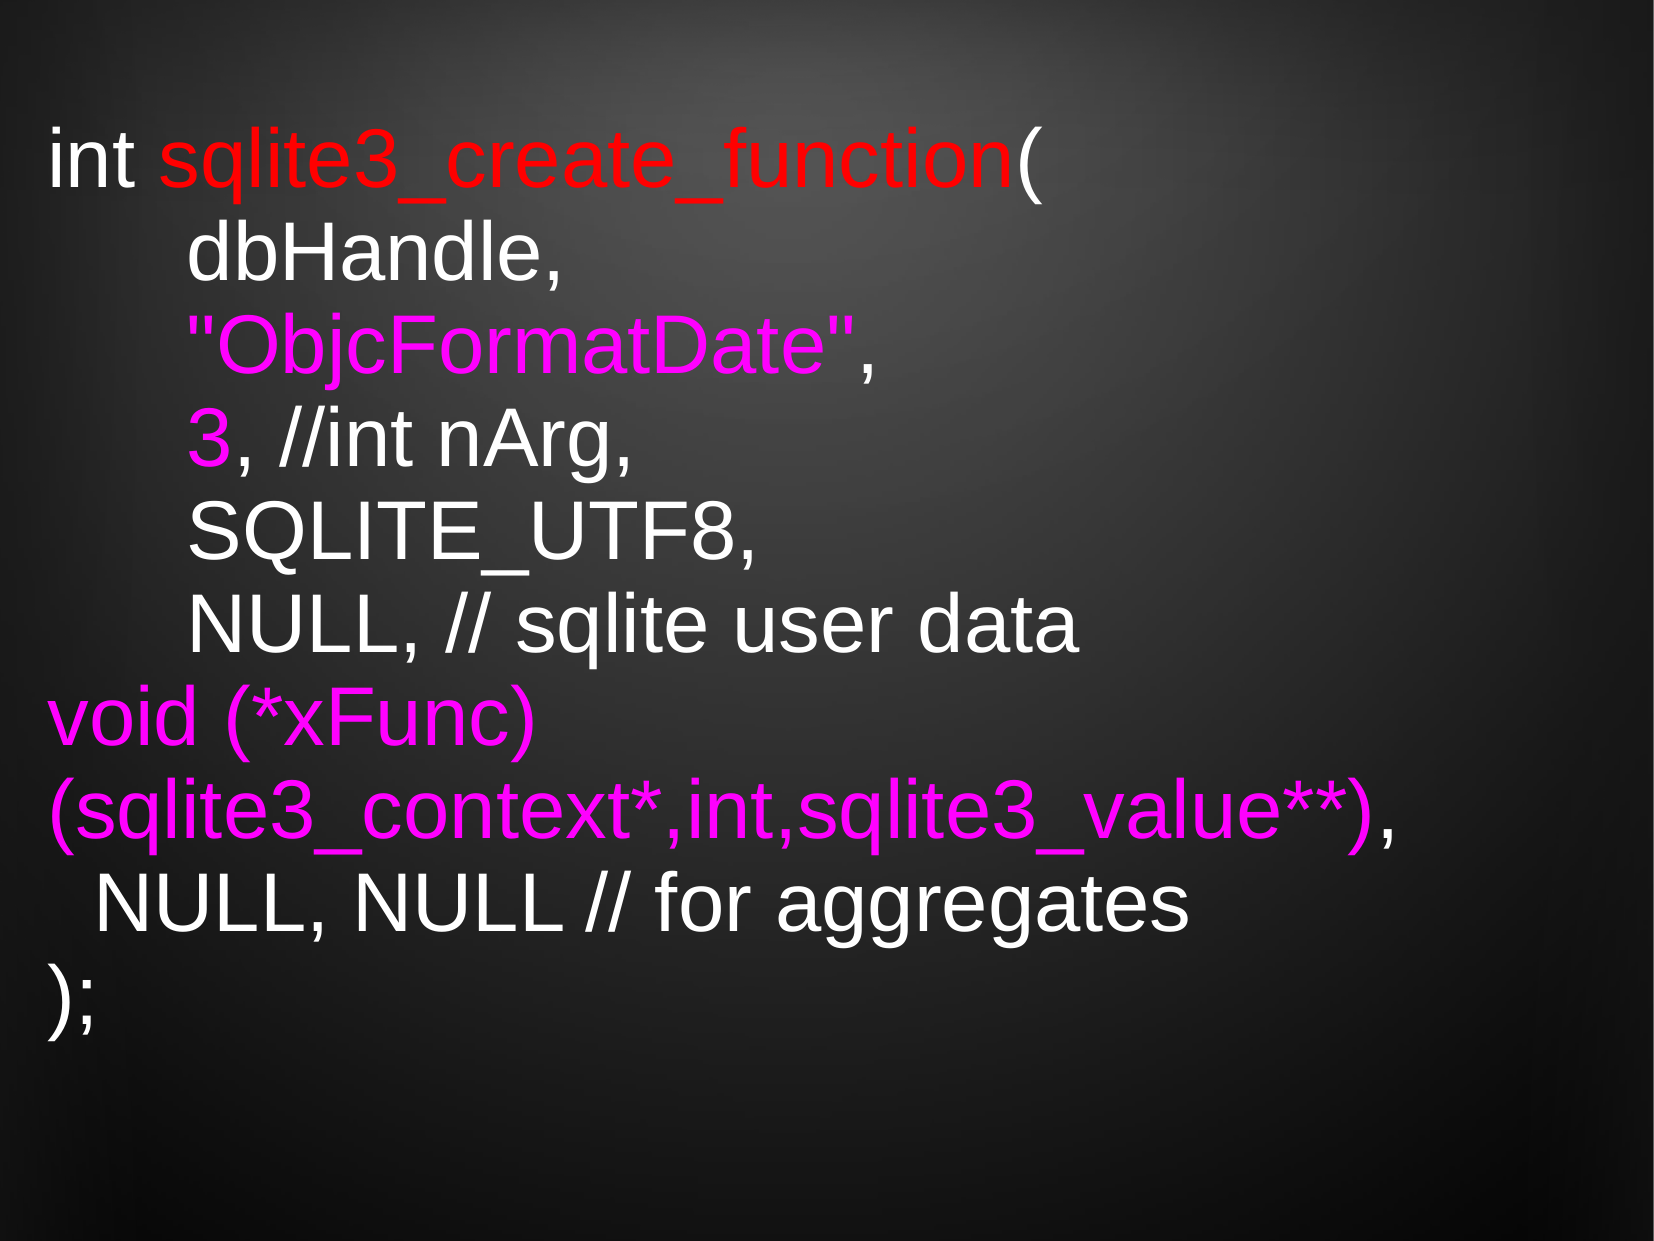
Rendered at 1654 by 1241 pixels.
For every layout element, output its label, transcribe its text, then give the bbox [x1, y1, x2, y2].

picture [0, 0, 1654, 1241]
text_box int sqlite3_create_function( dbHandle, "ObjcFormatDate", 3, //int nArg, SQLITE_UTF8, NULL, // sqlite user data void (*xFunc)(sqlite3_context*,int,sqlite3_value**), NULL, NULL // for aggregates ); [32, 104, 1639, 1053]
